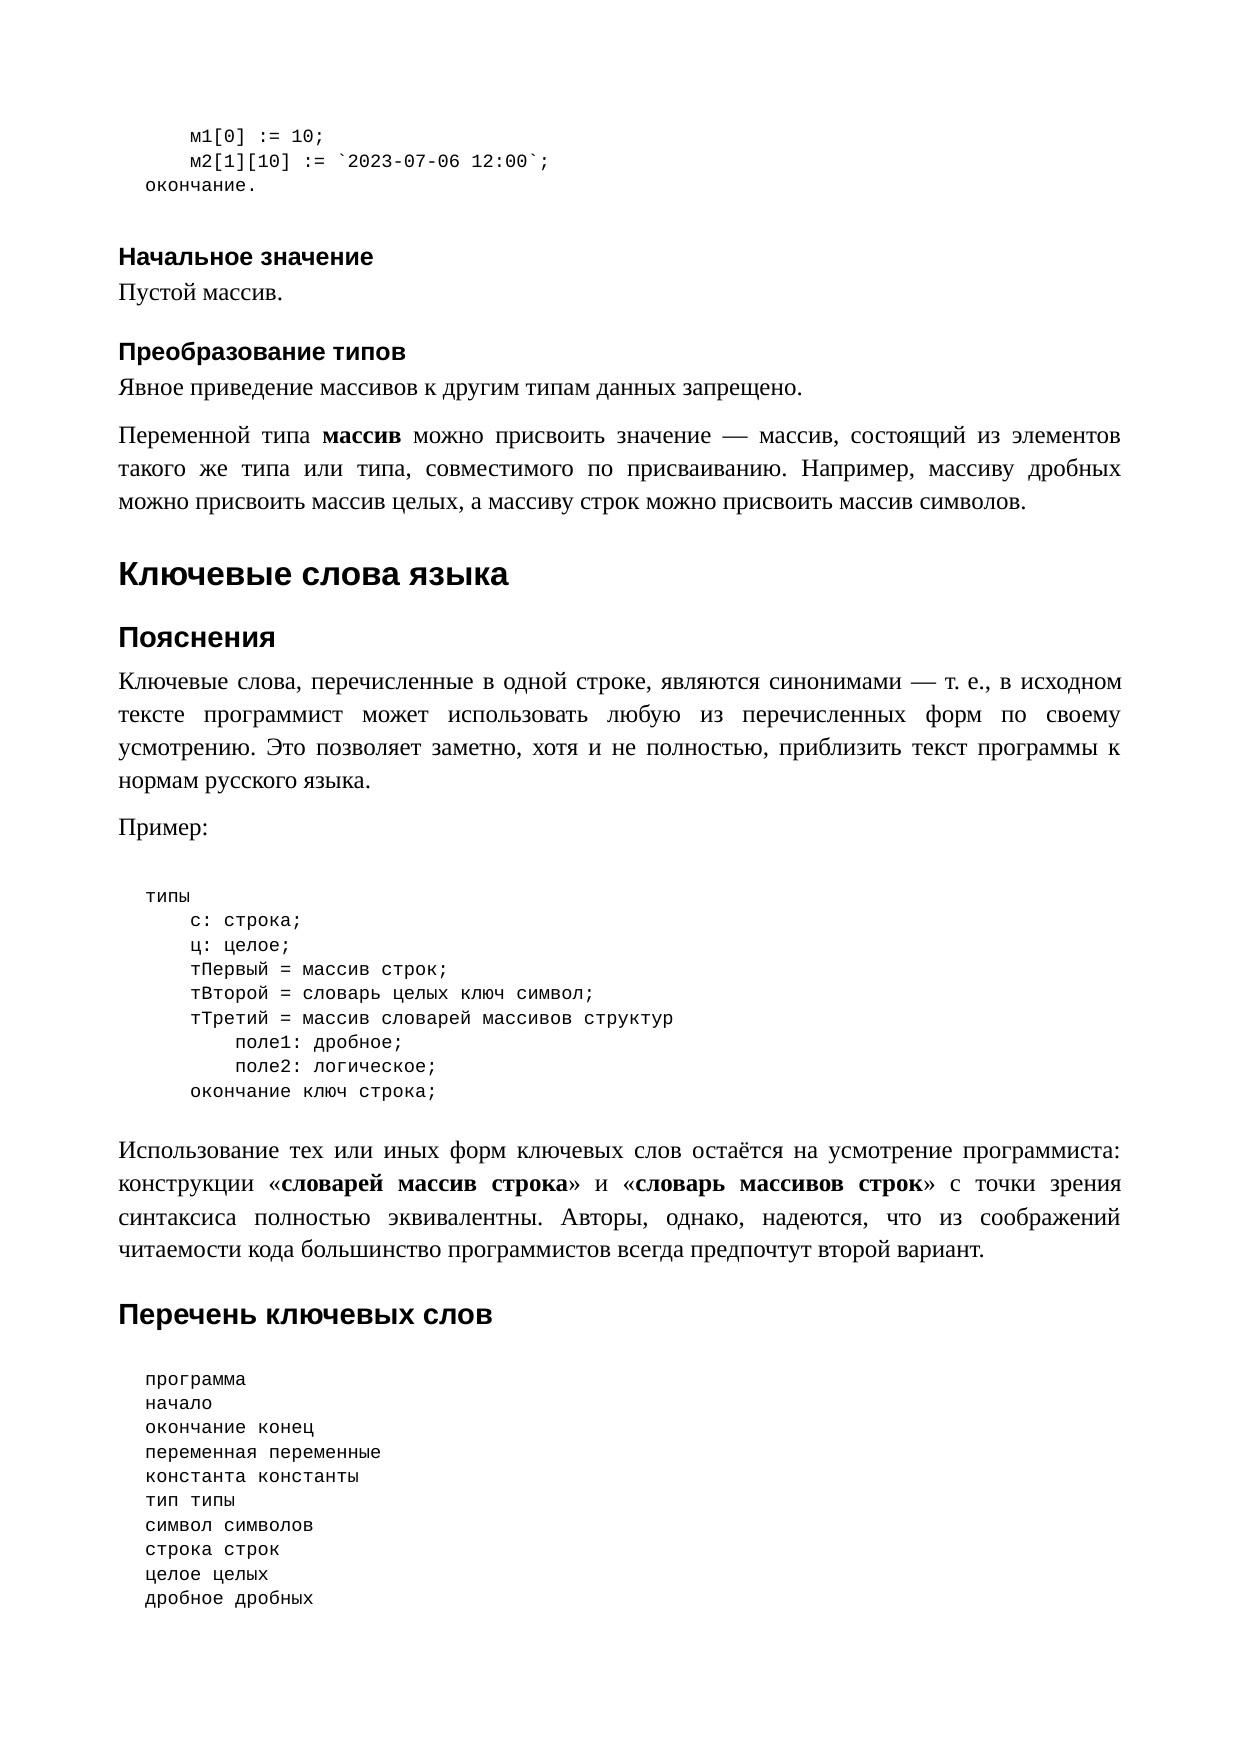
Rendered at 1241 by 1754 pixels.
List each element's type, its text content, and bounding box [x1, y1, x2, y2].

subtitle Пояснения [118, 620, 1122, 653]
text Ключевые слова, перечисленные в одной строке, являются синонимами — т. е., в исходном тексте программист может использовать любую из перечисленных форм по своему усмотрению. Это позволяет заметно, хотя и не полностью, приблизить текст программы к нормам русского языка. [118, 666, 1122, 794]
text Переменной типа массив можно присвоить значение — массив, состоящий из элементов такого же типа или типа, совместимого по присваиванию. Например, массиву дробных можно присвоить массив целых, а массиву строк можно присвоить массив символов. [118, 420, 1122, 514]
text переменная переменные [136, 1434, 1104, 1458]
text Использование тех или иных форм ключевых слов остаётся на усмотрение программиста: конструкции «словарей массив строка» и «словарь массивов строк» с точки зрения синтаксиса полностью эквивалентны. Авторы, однако, надеются, что из соображений читаемости кода большинство программистов всегда предпочтут второй вариант. [118, 1136, 1122, 1263]
text тип типы [136, 1482, 1104, 1507]
subtitle Ключевые слова языка [118, 554, 1122, 593]
text Явное приведение массивов к другим типам данных запрещено. [118, 372, 1122, 401]
text типы с: строка; ц: целое; тПервый = массив строк; тВторой = словарь целых ключ символ; тТретий = массив словарей массивов структур поле1: дробное; поле2: логическое; окончание ключ строка; [136, 878, 1104, 1112]
subtitle Начальное значение [118, 242, 1122, 271]
text строка строк [136, 1531, 1104, 1556]
text дробное дробных [136, 1580, 1104, 1619]
text символ символов [136, 1507, 1104, 1531]
text целое целых [136, 1556, 1104, 1580]
text м1[0] := 10; м2[1][10] := `2023-07-06 12:00`; окончание. [136, 118, 1104, 206]
text окончание конец [136, 1409, 1104, 1434]
text программа [136, 1361, 1104, 1385]
text Пустой массив. [118, 277, 1122, 306]
subtitle Перечень ключевых слов [118, 1297, 1122, 1330]
subtitle Преобразование типов [118, 337, 1122, 366]
text Пример: [118, 812, 1122, 841]
text начало [136, 1385, 1104, 1409]
text константа константы [136, 1458, 1104, 1482]
